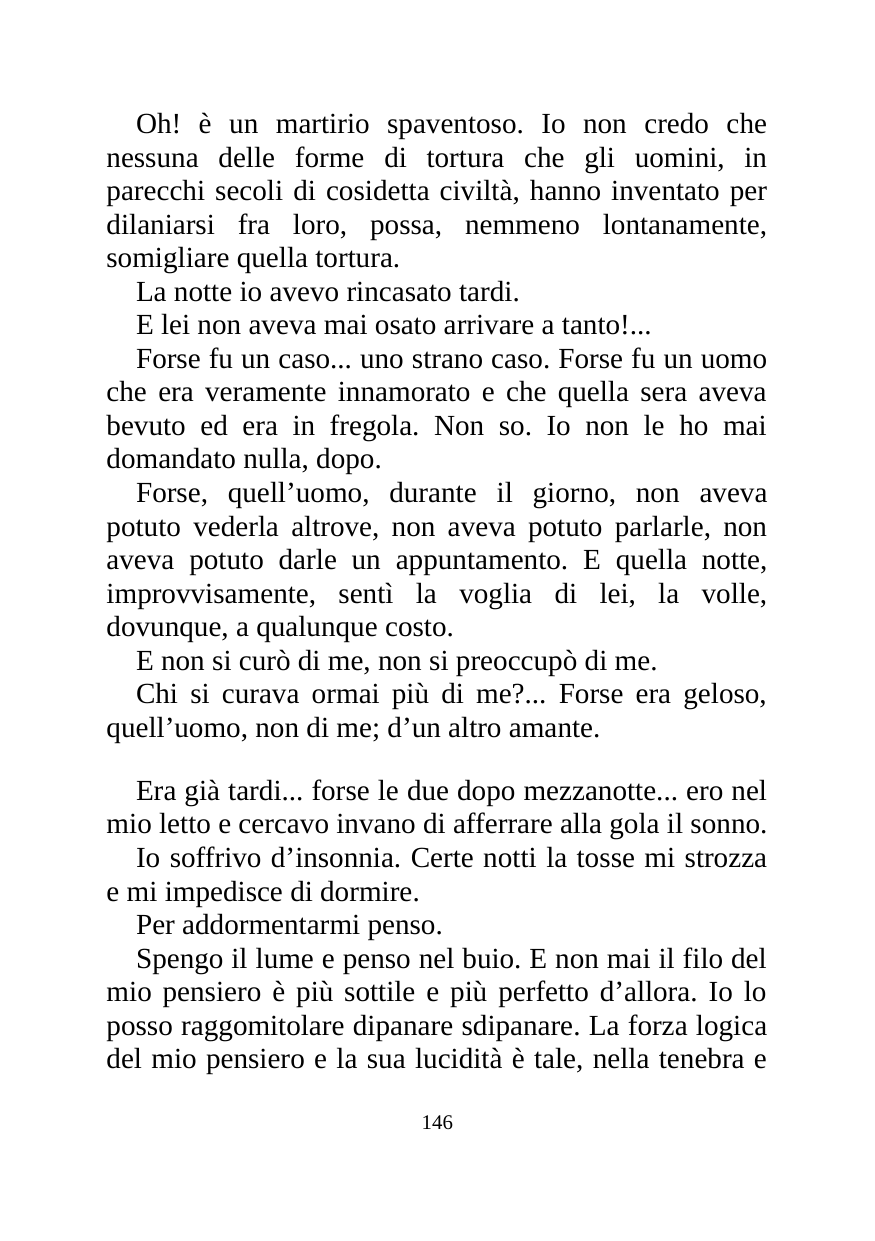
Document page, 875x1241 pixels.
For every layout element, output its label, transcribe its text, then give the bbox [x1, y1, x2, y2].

text Io soffrivo d’insonnia. Certe notti la tosse mi strozza e mi impedisce di dormire. [106, 840, 768, 907]
text Forse, quell’uomo, durante il giorno, non aveva potuto vederla altrove, non aveva potuto parlarle, non aveva potuto darle un appuntamento. E quella notte, improvvisamente, sentì la voglia di lei, la volle, dovunque, a qualunque costo. [106, 475, 768, 643]
text E lei non aveva mai osato arrivare a tanto!... [106, 307, 768, 341]
text E non si curò di me, non si preoccupò di me. [106, 643, 768, 676]
text Per addormentarmi penso. [106, 907, 768, 941]
text Era già tardi... forse le due dopo mezzanotte... ero nel mio letto e cercavo invano di afferrare alla gola il sonno. [106, 773, 768, 840]
text La notte io avevo rincasato tardi. [106, 274, 768, 307]
text Forse fu un caso... uno strano caso. Forse fu un uomo che era veramente innamorato e che quella sera aveva bevuto ed era in fregola. Non so. Io non le ho mai domandato nulla, dopo. [106, 341, 768, 475]
text Oh! è un martirio spaventoso. Io non credo che nessuna delle forme di tortura che gli uomini, in parecchi secoli di cosidetta civiltà, hanno inventato per dilaniarsi fra loro, possa, nemmeno lontanamente, somigliare quella tortura. [106, 106, 768, 274]
text Spengo il lume e penso nel buio. E non mai il filo del mio pensiero è più sottile e più perfetto d’allora. Io lo posso raggomitolare dipanare sdipanare. La forza logica del mio pensiero e la sua lucidità è tale, nella tenebra e [106, 941, 768, 1075]
text Chi si curava ormai più di me?... Forse era geloso, quell’uomo, non di me; d’un altro amante. [106, 676, 768, 743]
